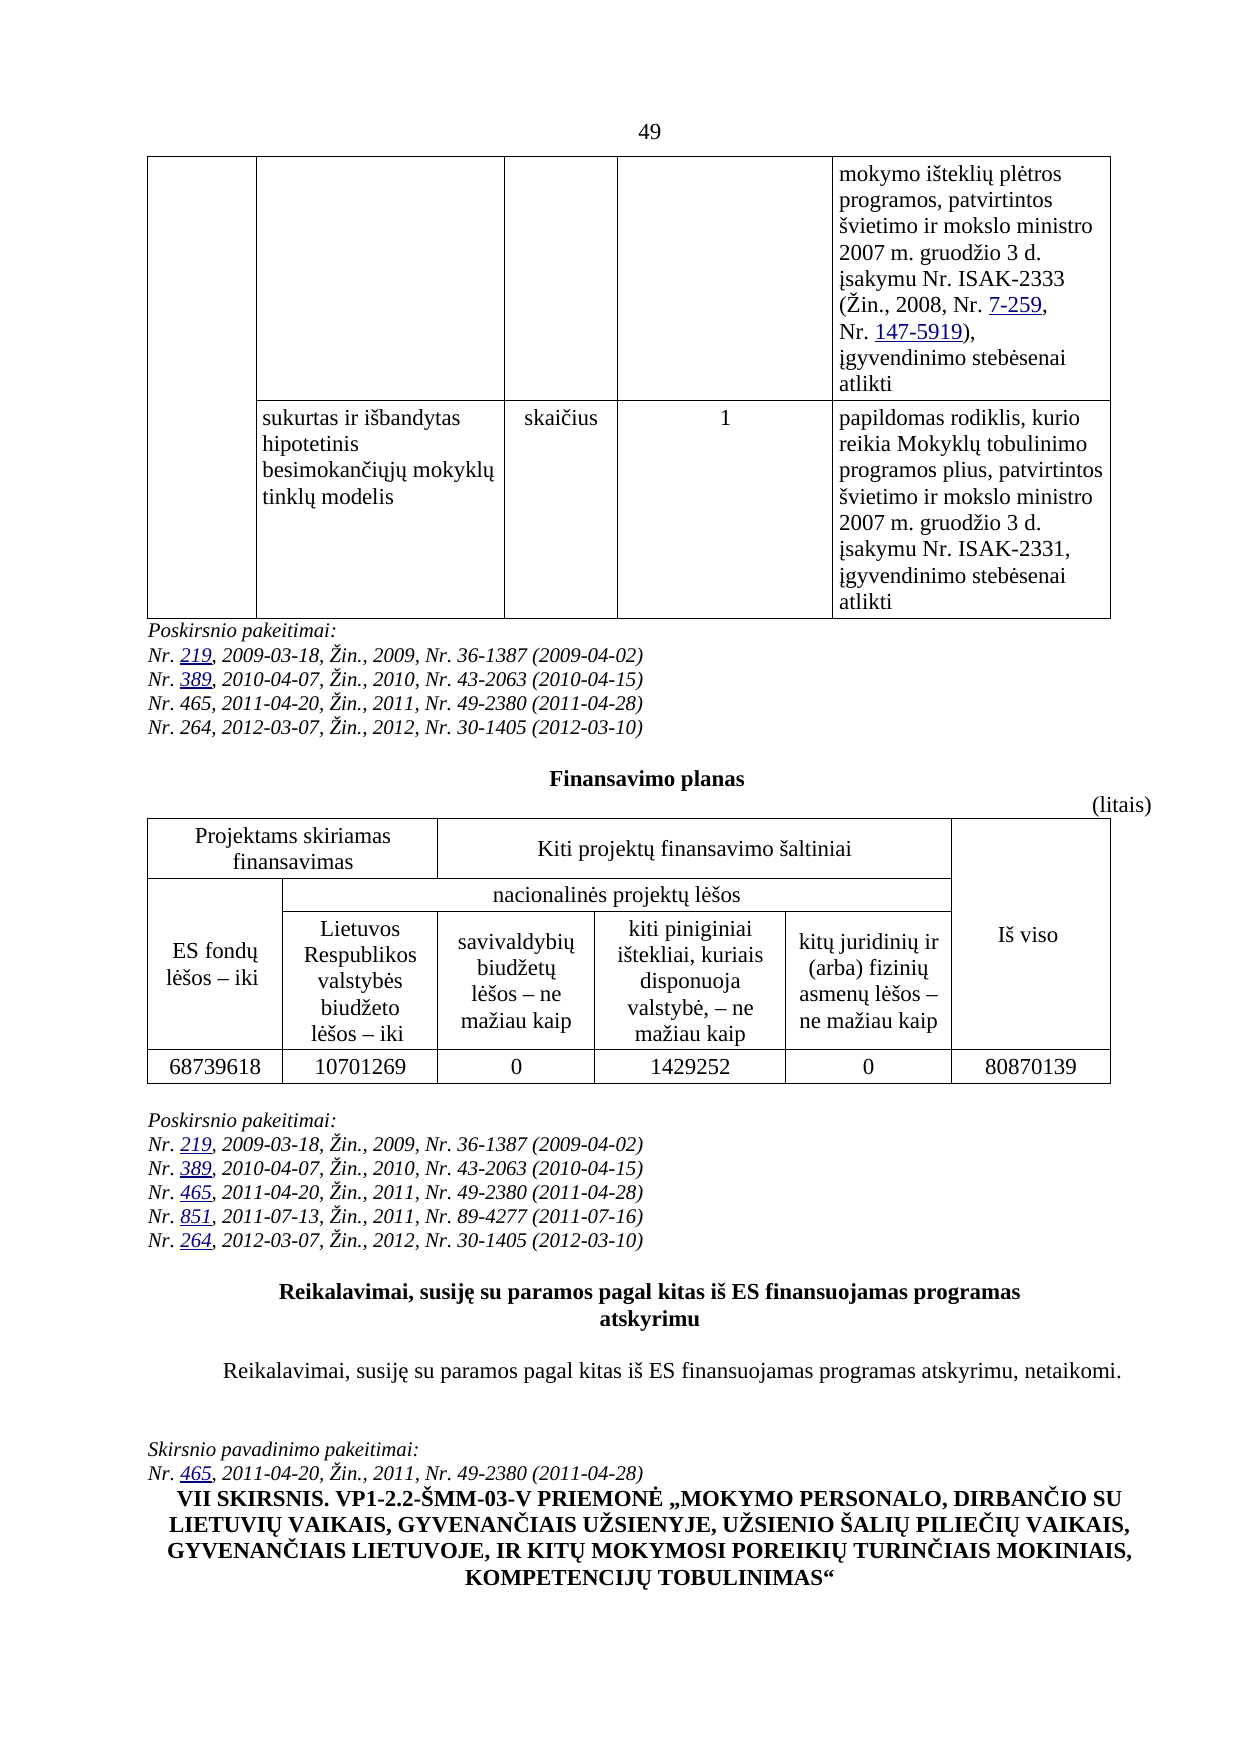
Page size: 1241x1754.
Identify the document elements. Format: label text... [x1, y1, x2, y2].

table_cell papildomas rodiklis, kurio reikia Mokyklų tobulinimo programos plius, patvirtintos švietimo ir mokslo ministro 2007 m. gruodžio 3 d. įsakymu Nr. ISAK-2331, įgyvendinimo stebėsenai atlikti [833, 401, 1110, 617]
table_cell 80870139 [952, 1050, 1110, 1082]
text Finansavimo planas [148, 765, 1152, 791]
text Nr. 465, 2011-04-20, Žin., 2011, Nr. 49-2380 (2011-04-28) [148, 1461, 1152, 1484]
text (litais) [148, 791, 1152, 818]
text Nr. 264, 2012-03-07, Žin., 2012, Nr. 30-1405 (2012-03-10) [148, 715, 1152, 739]
text Poskirsnio pakeitimai: [148, 618, 1152, 642]
text Nr. 389, 2010-04-07, Žin., 2010, Nr. 43-2063 (2010-04-15) [148, 667, 1152, 691]
text Skirsnio pavadinimo pakeitimai: [148, 1436, 1152, 1461]
text Nr. 465, 2011-04-20, Žin., 2011, Nr. 49-2380 (2011-04-28) [148, 691, 1152, 715]
text Nr. 389, 2010-04-07, Žin., 2010, Nr. 43-2063 (2010-04-15) [148, 1156, 1152, 1180]
table_cell savivaldybių biudžetų lėšos – ne mažiau kaip [438, 912, 594, 1049]
table_cell [618, 157, 832, 400]
table_header Kiti projektų finansavimo šaltiniai [438, 819, 951, 877]
table_cell 0 [786, 1050, 951, 1082]
table_cell [148, 157, 256, 617]
table_cell ES fondų lėšos – iki [148, 879, 282, 1049]
text Reikalavimai, susiję su paramos pagal kitas iš ES finansuojamas programas atskyrimu [148, 1278, 1152, 1331]
table_cell sukurtas ir išbandytas hipotetinis besimokančiųjų mokyklų tinklų modelis [257, 401, 504, 617]
table_cell 1 [618, 401, 832, 617]
table_cell Lietuvos Respublikos valstybės biudžeto lėšos – iki [283, 912, 437, 1049]
subtitle VII SKIRSNIS. VP1-2.2-ŠMM-03-V PRIEMONĖ „MOKYMO PERSONALO, DIRBANČIO SU LIETUVIŲ VAIKAIS, GYVENANČIAIS UŽSIENYJE, UŽSIENIO ŠALIŲ PILIEČIŲ VAIKAIS, GYVENANČIAIS LIETUVOJE, IR KITŲ MOKYMOSI POREIKIŲ TURINČIAIS MOKINIAIS, KOMPETENCIJŲ TOBULINIMAS“ [148, 1484, 1152, 1590]
text Nr. 851, 2011-07-13, Žin., 2011, Nr. 89-4277 (2011-07-16) [148, 1204, 1152, 1228]
table_cell 68739618 [148, 1050, 282, 1082]
table_cell kiti piniginiai ištekliai, kuriais disponuoja valstybė, – ne mažiau kaip [595, 912, 785, 1049]
table_cell kitų juridinių ir (arba) fizinių asmenų lėšos – ne mažiau kaip [786, 912, 951, 1049]
text Nr. 264, 2012-03-07, Žin., 2012, Nr. 30-1405 (2012-03-10) [148, 1228, 1152, 1252]
text Nr. 219, 2009-03-18, Žin., 2009, Nr. 36-1387 (2009-04-02) [148, 642, 1152, 667]
text Poskirsnio pakeitimai: [148, 1108, 1152, 1132]
table_cell skaičius [505, 401, 617, 617]
table_cell 10701269 [283, 1050, 437, 1082]
text Nr. 465, 2011-04-20, Žin., 2011, Nr. 49-2380 (2011-04-28) [148, 1180, 1152, 1204]
table_cell 1429252 [595, 1050, 785, 1082]
text Reikalavimai, susiję su paramos pagal kitas iš ES finansuojamas programas atskyrimu, netaikomi. [148, 1357, 1152, 1384]
table_header Projektams skiriamas finansavimas [148, 819, 437, 877]
table_cell nacionalinės projektų lėšos [283, 879, 951, 911]
table_header Iš viso [952, 819, 1110, 1049]
table_cell 0 [438, 1050, 594, 1082]
text Nr. 219, 2009-03-18, Žin., 2009, Nr. 36-1387 (2009-04-02) [148, 1132, 1152, 1156]
table_cell [257, 157, 504, 400]
table_cell [505, 157, 617, 400]
table_cell mokymo išteklių plėtros programos, patvirtintos švietimo ir mokslo ministro 2007 m. gruodžio 3 d. įsakymu Nr. ISAK-2333 (Žin., 2008, Nr. 7-259, Nr. 147-5919), įgyvendinimo stebėsenai atlikti [833, 157, 1110, 400]
